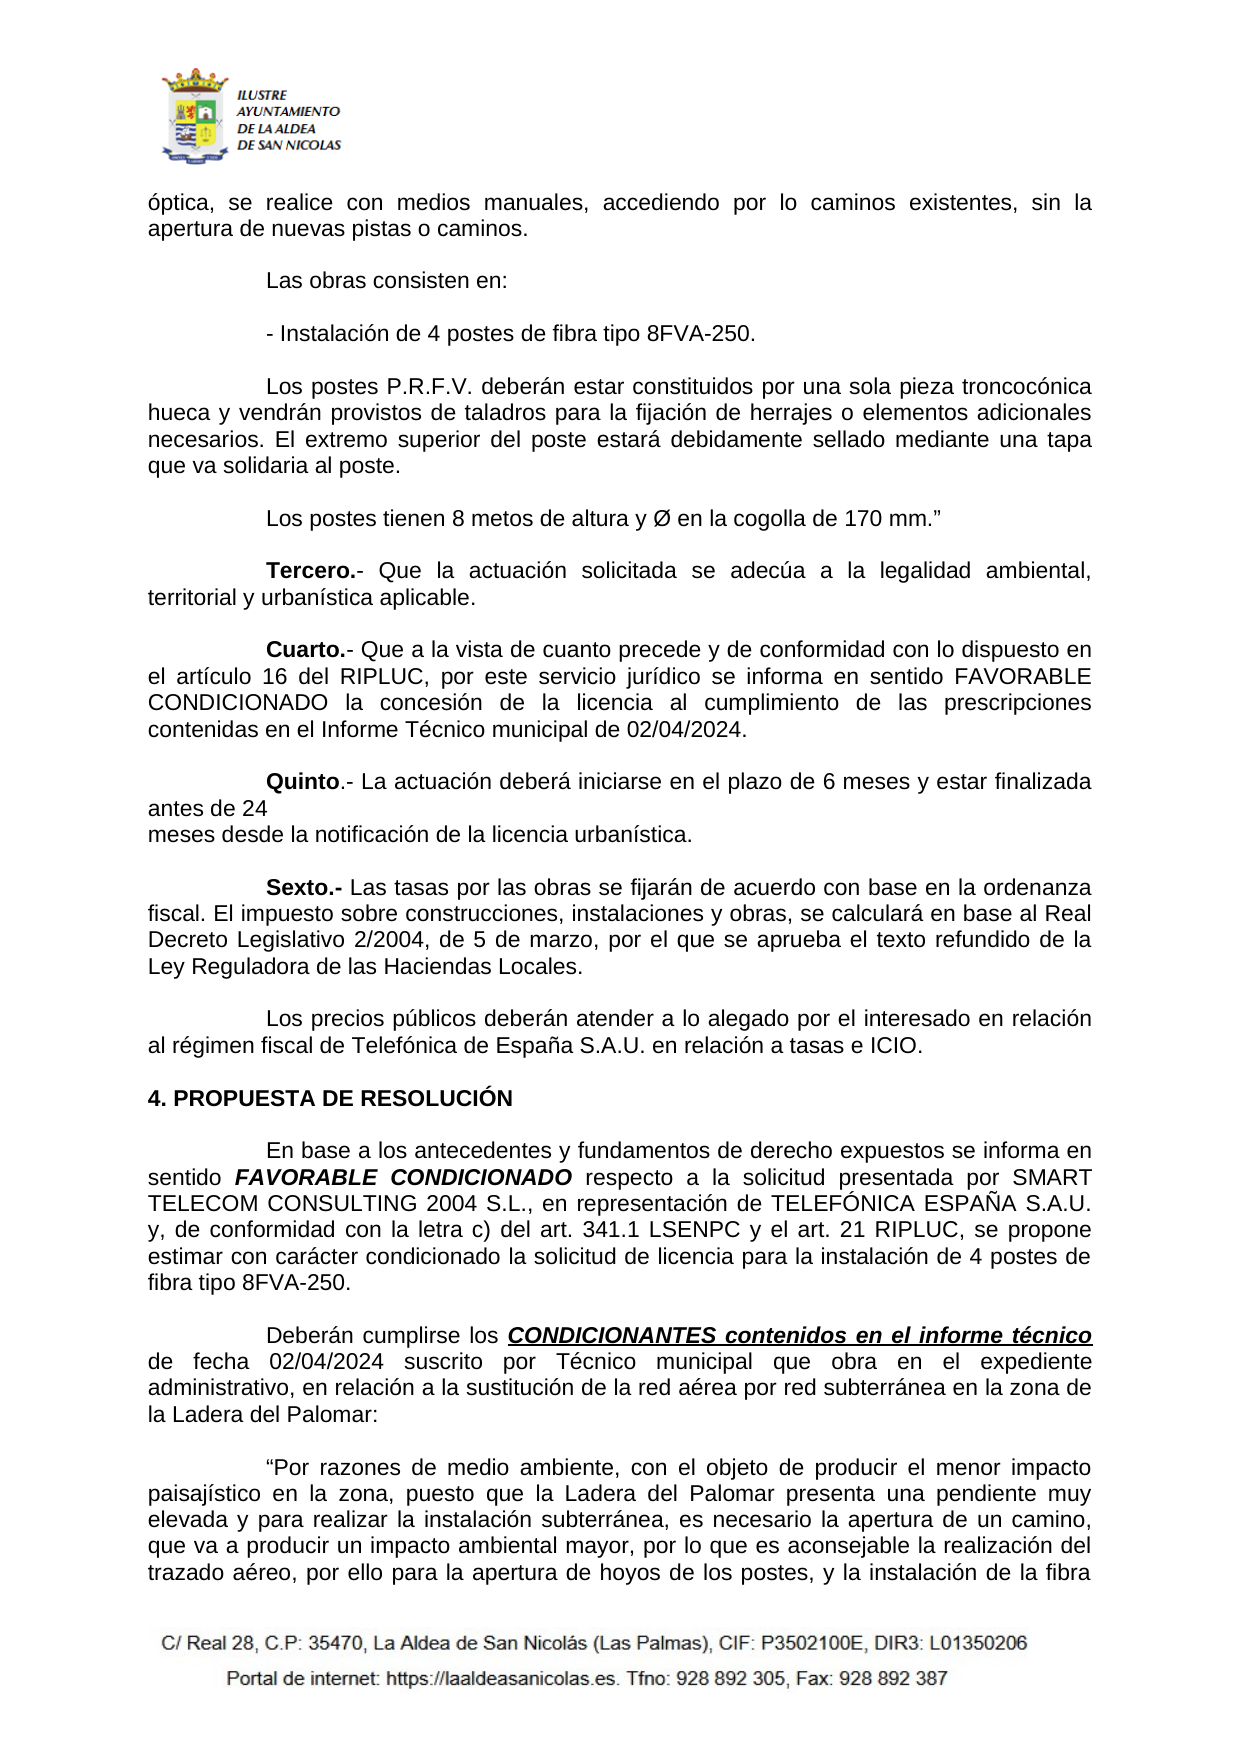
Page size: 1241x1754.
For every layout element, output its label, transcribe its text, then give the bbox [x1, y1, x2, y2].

text Las obras consisten en: [148, 267, 1093, 294]
text 4. PROPUESTA DE RESOLUCIÓN [148, 1084, 1093, 1111]
text Los precios públicos deberán atender a lo alegado por el interesado en relación al régimen fiscal de Telefónica de España S.A.U. en relación a tasas e ICIO. [148, 1005, 1093, 1058]
text Deberán cumplirse los CONDICIONANTES contenidos en el informe técnico de fecha 02/04/2024 suscrito por Técnico municipal que obra en el expediente administrativo, en relación a la sustitución de la red aérea por red subterránea en la zona de la Ladera del Palomar: [148, 1322, 1093, 1427]
picture [148, 60, 357, 172]
text Cuarto.- Que a la vista de cuanto precede y de conformidad con lo dispuesto en el artículo 16 del RIPLUC, por este servicio jurídico se informa en sentido FAVORABLE CONDICIONADO la concesión de la licencia al cumplimiento de las prescripciones contenidas en el Informe Técnico municipal de 02/04/2024. [148, 636, 1093, 742]
picture [149, 1627, 1034, 1694]
text meses desde la notificación de la licencia urbanística. [148, 821, 1093, 847]
text Sexto.- Las tasas por las obras se fijarán de acuerdo con base en la ordenanza fiscal. El impuesto sobre construcciones, instalaciones y obras, se calculará en base al Real Decreto Legislativo 2/2004, de 5 de marzo, por el que se aprueba el texto refundido de la Ley Reguladora de las Haciendas Locales. [148, 874, 1093, 979]
text - Instalación de 4 postes de fibra tipo 8FVA-250. [148, 320, 1093, 347]
text Tercero.- Que la actuación solicitada se adecúa a la legalidad ambiental, territorial y urbanística aplicable. [148, 557, 1093, 610]
text Quinto.- La actuación deberá iniciarse en el plazo de 6 meses y estar finalizada antes de 24 [148, 768, 1093, 821]
text Los postes tienen 8 metos de altura y Ø en la cogolla de 170 mm.” [148, 505, 1093, 531]
text “Por razones de medio ambiente, con el objeto de producir el menor impacto paisajístico en la zona, puesto que la Ladera del Palomar presenta una pendiente muy elevada y para realizar la instalación subterránea, es necesario la apertura de un camino, que va a producir un impacto ambiental mayor, por lo que es aconsejable la realización del trazado aéreo, por ello para la apertura de hoyos de los postes, y la instalación de la fibra [148, 1453, 1093, 1585]
text óptica, se realice con medios manuales, accediendo por lo caminos existentes, sin la apertura de nuevas pistas o caminos. [148, 188, 1093, 241]
text Los postes P.R.F.V. deberán estar constituidos por una sola pieza troncocónica hueca y vendrán provistos de taladros para la fijación de herrajes o elementos adicionales necesarios. El extremo superior del poste estará debidamente sellado mediante una tapa que va solidaria al poste. [148, 373, 1093, 478]
text En base a los antecedentes y fundamentos de derecho expuestos se informa en sentido FAVORABLE CONDICIONADO respecto a la solicitud presentada por SMART TELECOM CONSULTING 2004 S.L., en representación de TELEFÓNICA ESPAÑA S.A.U. y, de conformidad con la letra c) del art. 341.1 LSENPC y el art. 21 RIPLUC, se propone estimar con carácter condicionado la solicitud de licencia para la instalación de 4 postes de fibra tipo 8FVA-250. [148, 1137, 1093, 1295]
